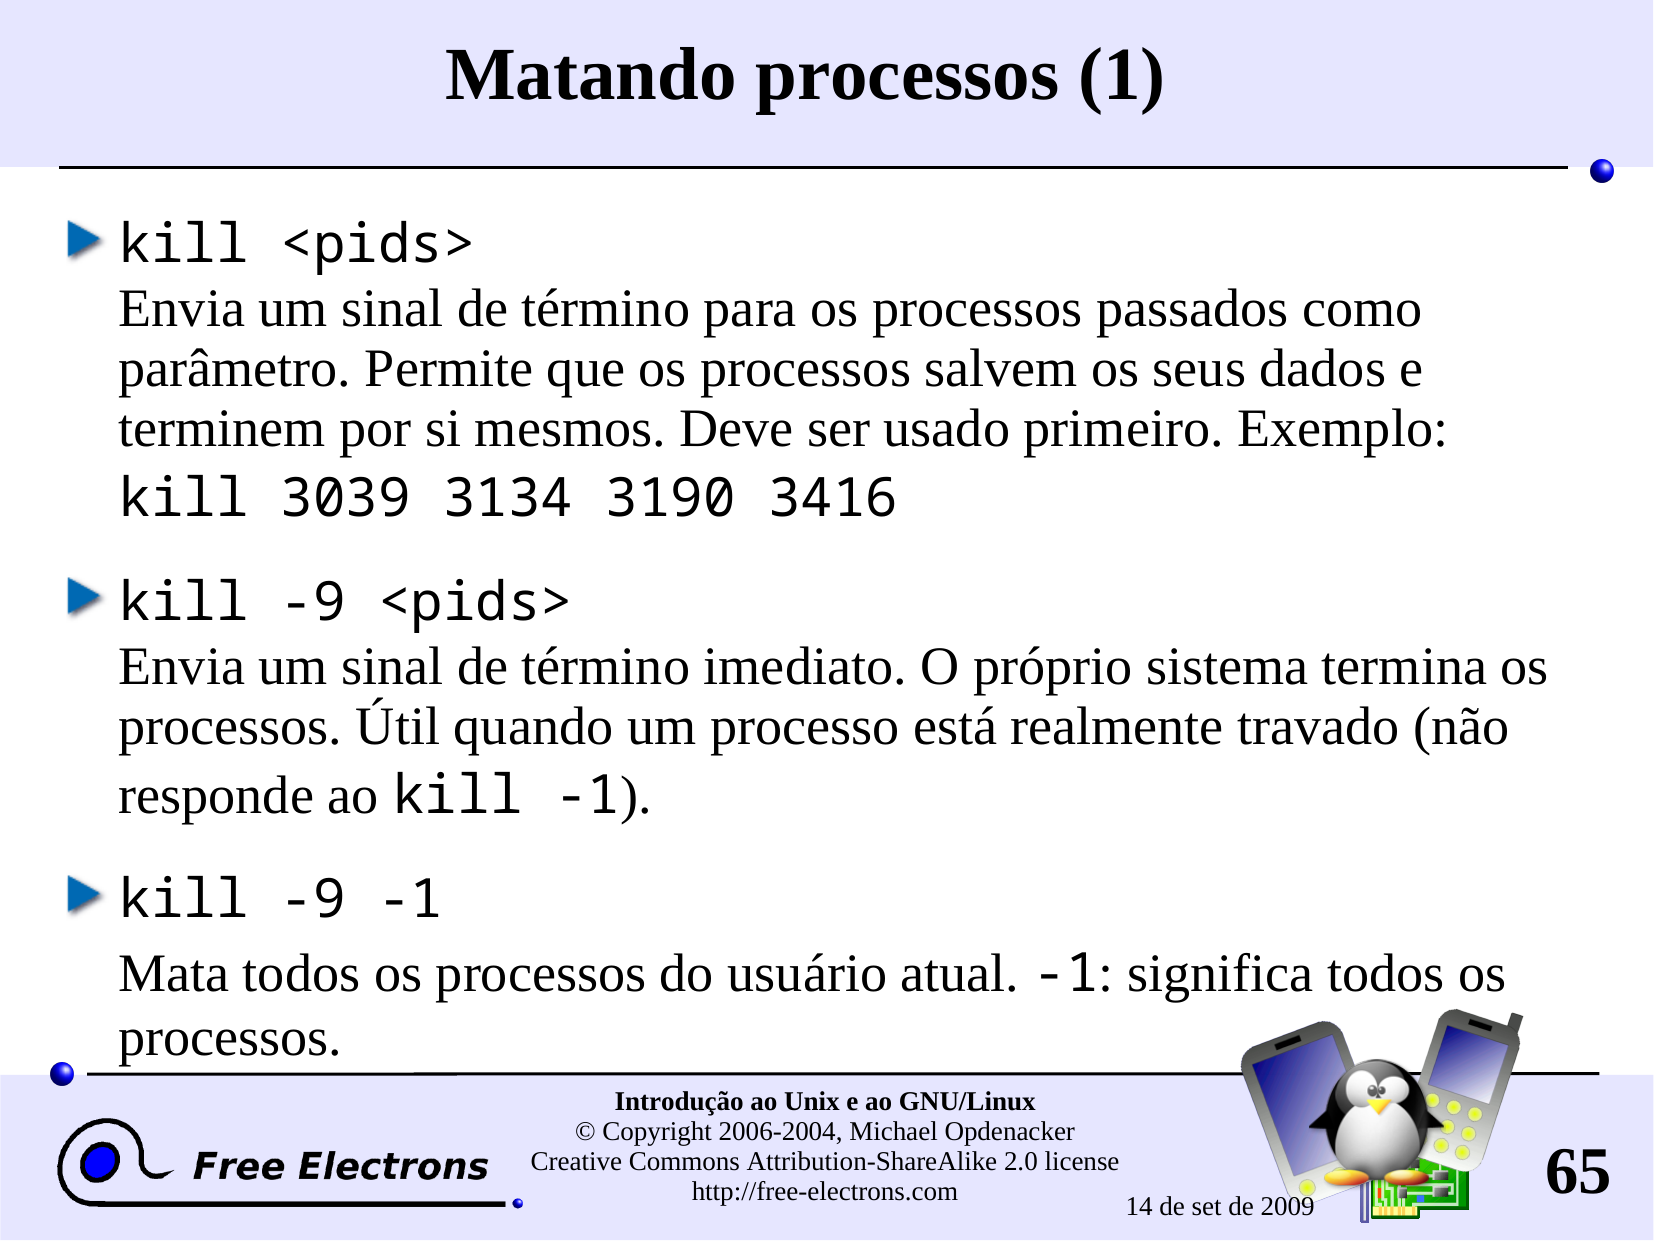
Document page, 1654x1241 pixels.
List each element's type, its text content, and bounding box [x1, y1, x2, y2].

picture [1280, 1198, 1284, 1208]
title Matando processos (1) [60, 25, 1551, 124]
picture [1304, 1198, 1311, 1207]
list kill <pids> Envia um sinal de término para os processos passados como parâmetro. Permite que os processos salvem os seus dados e terminem por si mesmos. Deve ser usado primeiro. Exemplo: kill 3039 3134 3190 3416 kill -9 <pids> Envia um sinal de término imediato. O próprio sistema termina os processos. Útil quando um processo está realmente travado (não responde ao kill -1). kill -9 -1 Mata todos os processos do usuário atual. -1: significa todos os processos. [47, 204, 1598, 1107]
picture [50, 1107, 527, 1216]
picture [1246, 1107, 1508, 1241]
